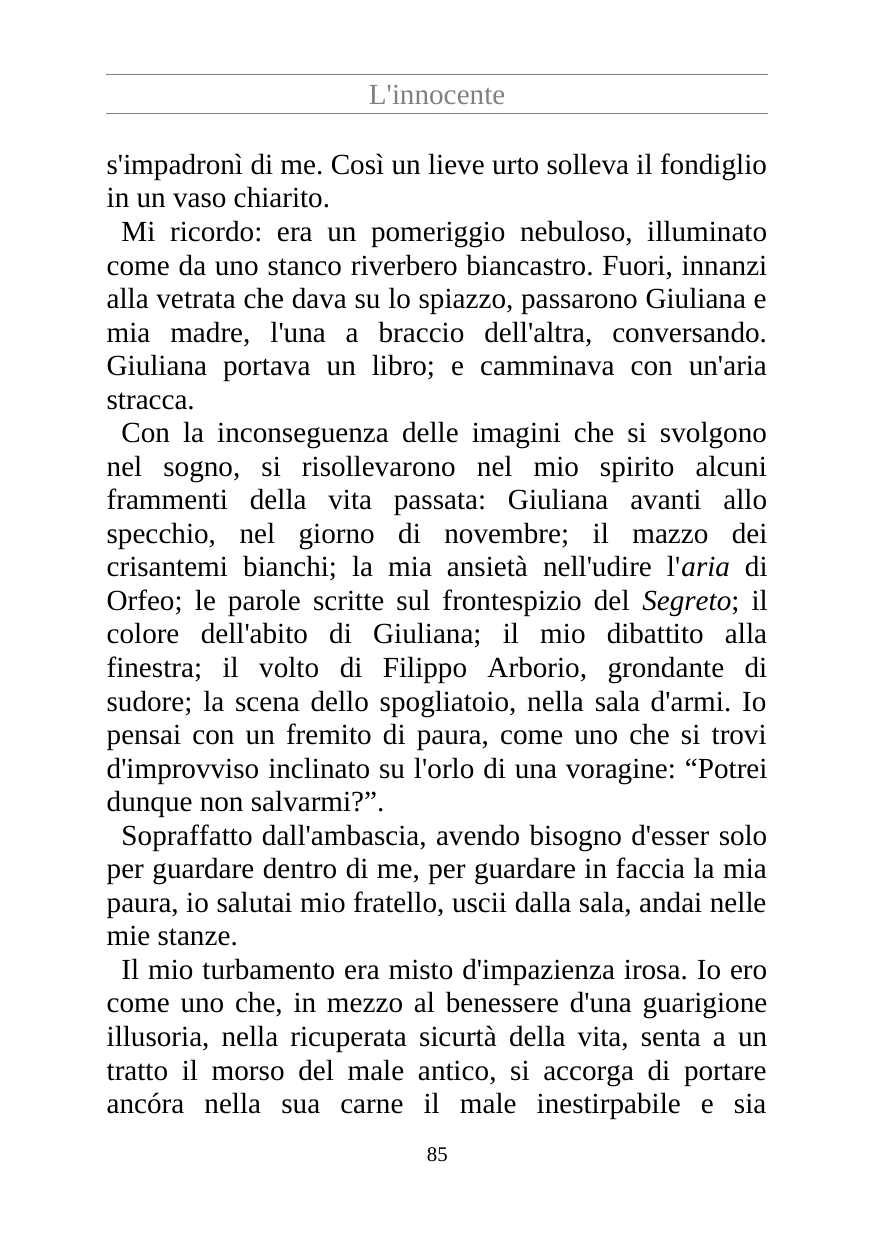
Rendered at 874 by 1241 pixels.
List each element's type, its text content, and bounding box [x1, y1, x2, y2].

text Mi ricordo: era un pomeriggio nebuloso, illuminato come da uno stanco riverbero biancastro. Fuori, innanzi alla vetrata che dava su lo spiazzo, passarono Giuliana e mia madre, l'una a braccio dell'altra, conversando. Giuliana portava un libro; e camminava con un'aria stracca. [106, 214, 768, 415]
text s'impadronì di me. Così un lieve urto solleva il fondiglio in un vaso chiarito. [106, 147, 768, 214]
text Sopraffatto dall'ambascia, avendo bisogno d'esser solo per guardare dentro di me, per guardare in faccia la mia paura, io salutai mio fratello, uscii dalla sala, andai nelle mie stanze. [106, 818, 768, 952]
text Con la inconseguenza delle imagini che si svolgono nel sogno, si risollevarono nel mio spirito alcuni frammenti della vita passata: Giuliana avanti allo specchio, nel giorno di novembre; il mazzo dei crisantemi bianchi; la mia ansietà nell'udire l'aria di Orfeo; le parole scritte sul frontespizio del Segreto; il colore dell'abito di Giuliana; il mio dibattito alla finestra; il volto di Filippo Arborio, grondante di sudore; la scena dello spogliatoio, nella sala d'armi. Io pensai con un fremito di paura, come uno che si trovi d'improvviso inclinato su l'orlo di una voragine: “Potrei dunque non salvarmi?”. [106, 415, 768, 818]
text Il mio turbamento era misto d'impazienza irosa. Io ero come uno che, in mezzo al benessere d'una guarigione illusoria, nella ricuperata sicurtà della vita, senta a un tratto il morso del male antico, si accorga di portare ancóra nella sua carne il male inestirpabile e sia [106, 952, 768, 1120]
